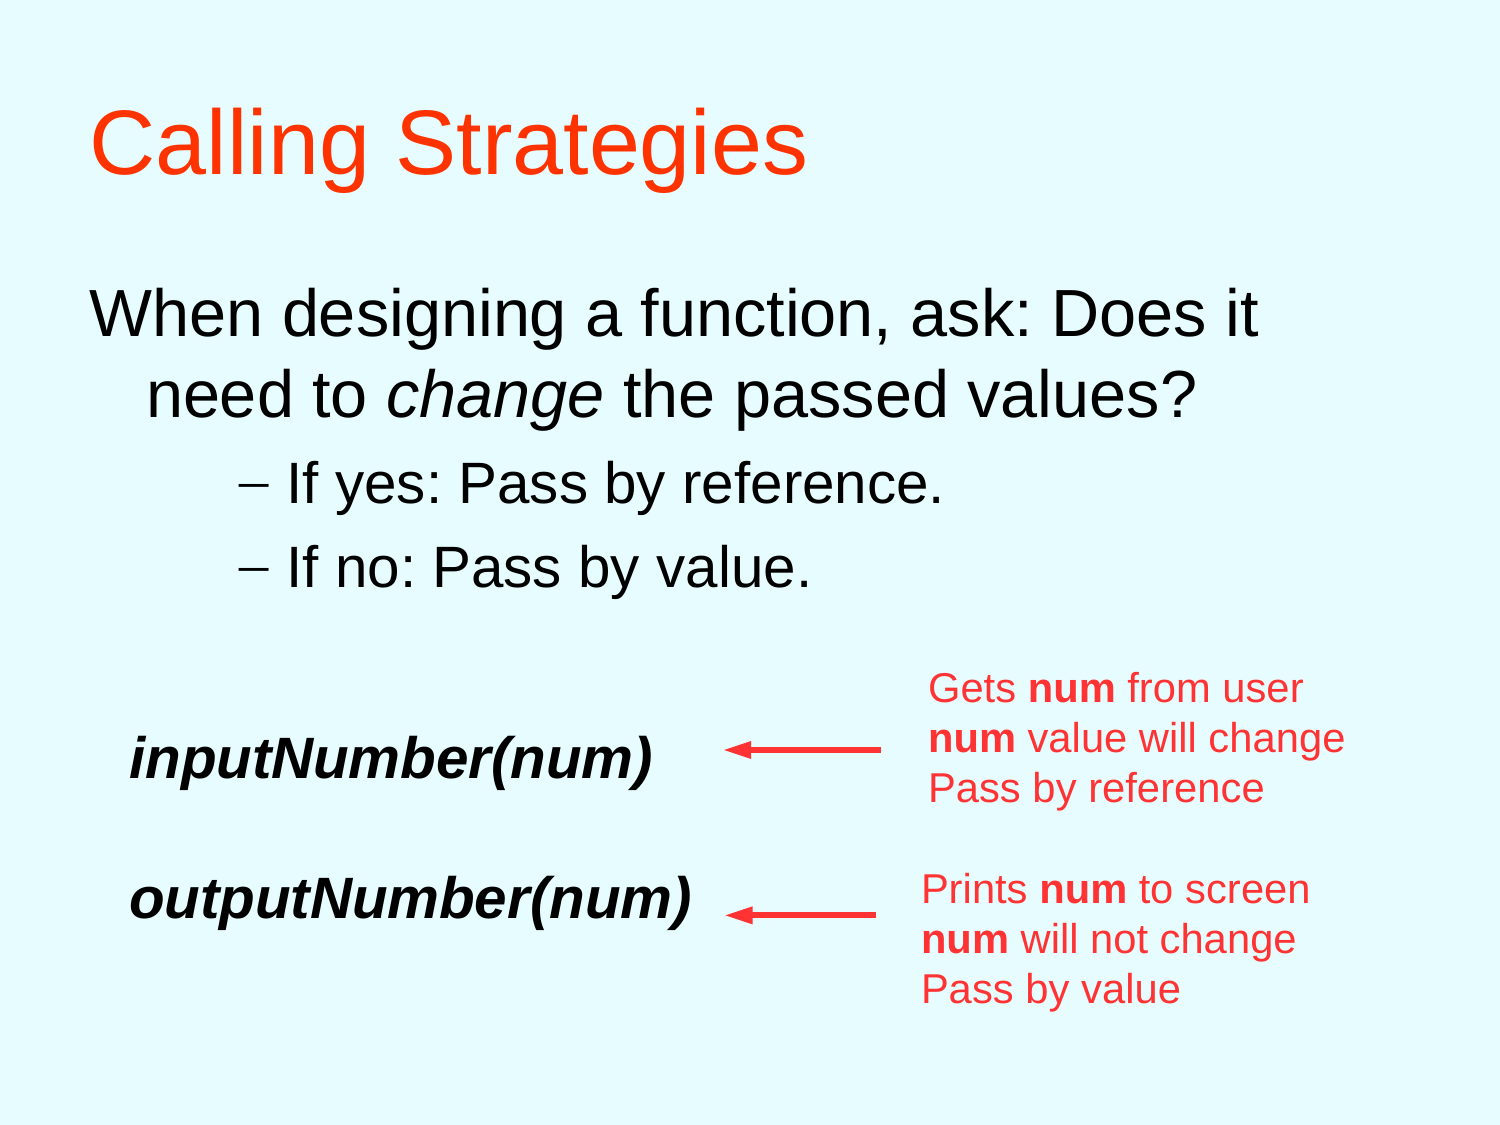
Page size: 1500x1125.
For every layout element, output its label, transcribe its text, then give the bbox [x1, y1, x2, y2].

text_box Prints num to screen num will not change Pass by value [906, 854, 1378, 1020]
text_box Gets num from user num value will change Pass by reference [913, 653, 1385, 825]
title Calling Strategies [75, 45, 1423, 231]
list When designing a function, ask: Does it need to change the passed values? If yes: Pass by reference. If no: Pass by value. [75, 262, 1423, 616]
text_box inputNumber(num) outputNumber(num) [114, 713, 721, 948]
